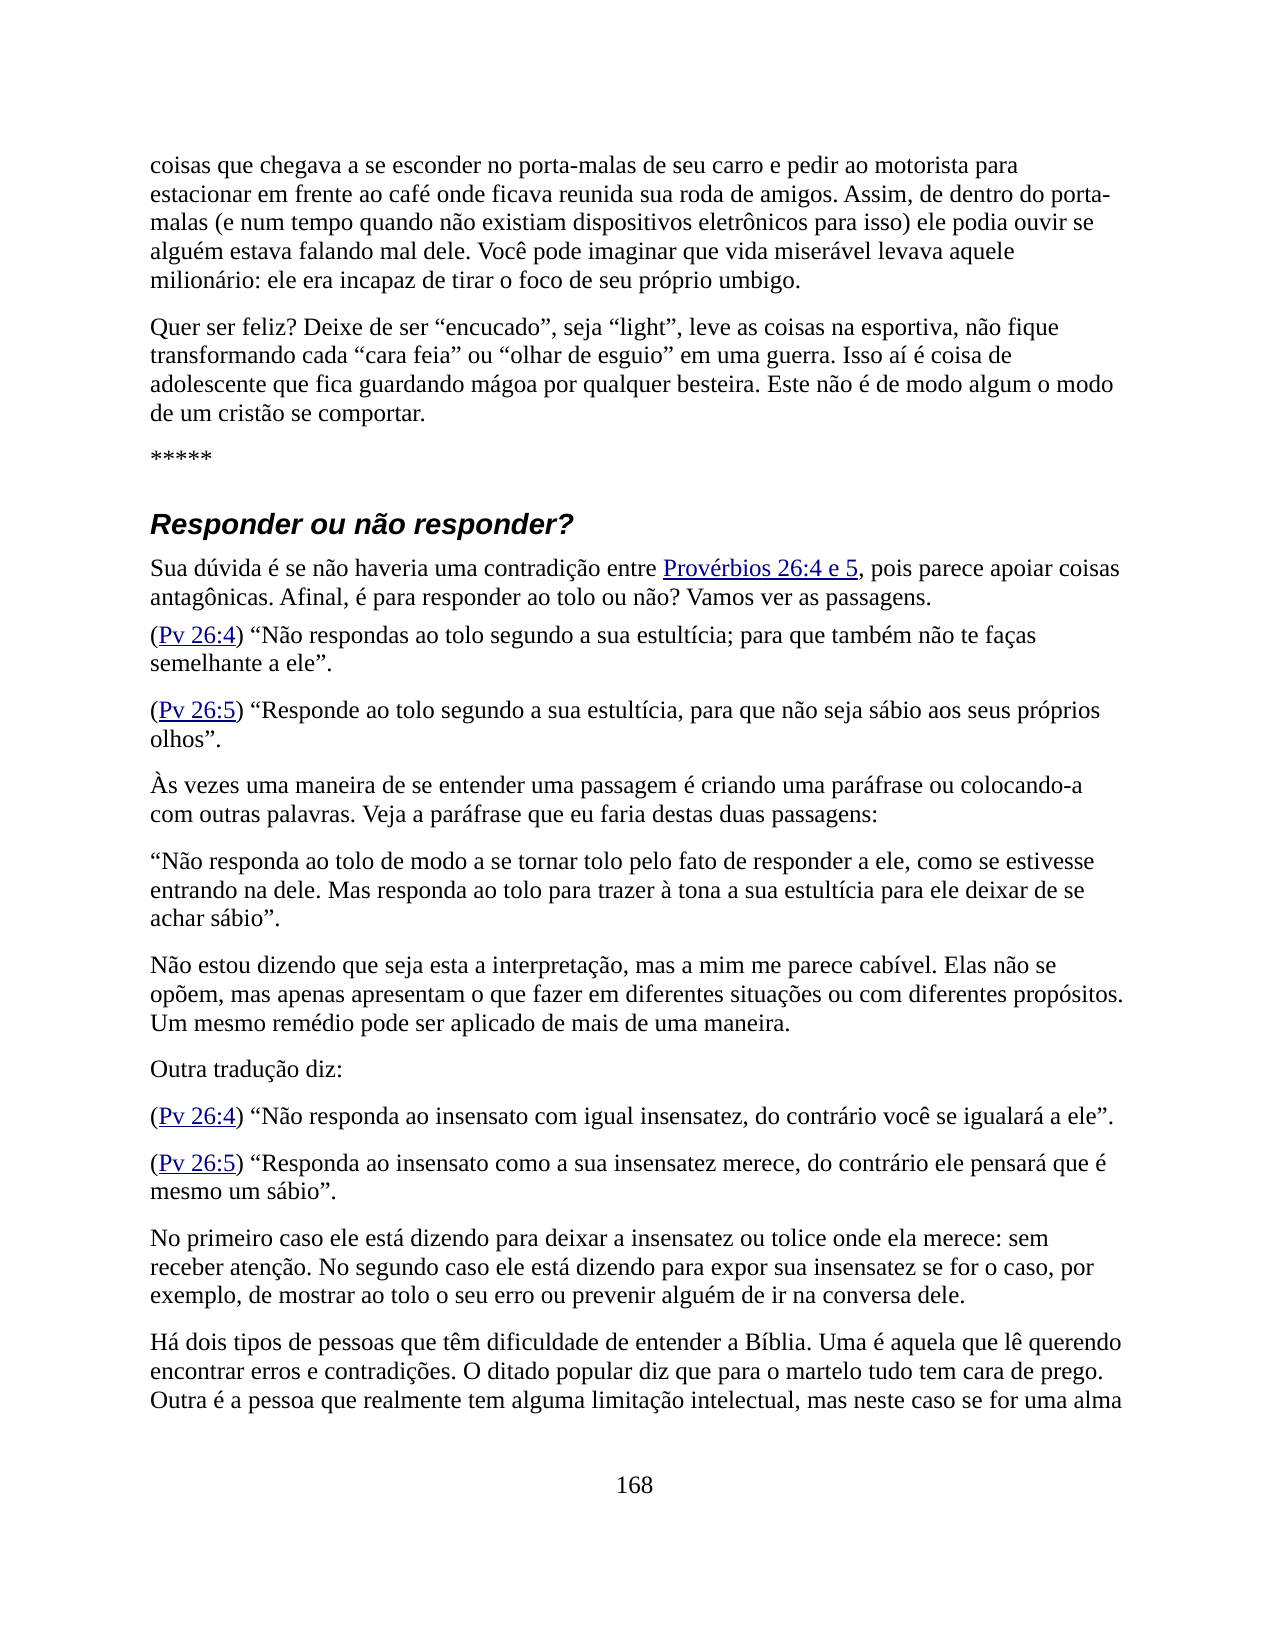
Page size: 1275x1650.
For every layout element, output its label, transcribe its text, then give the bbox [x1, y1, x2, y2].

text (Pv 26:4) “Não respondas ao tolo segundo a sua estultícia; para que também não te faças semelhante a ele”. [150, 620, 1125, 677]
text (Pv 26:5) “Responde ao tolo segundo a sua estultícia, para que não seja sábio aos seus próprios olhos”. [150, 695, 1125, 753]
text Quer ser feliz? Deixe de ser “encucado”, seja “light”, leve as coisas na esportiva, não fique transformando cada “cara feia” ou “olhar de esguio” em uma guerra. Isso aí é coisa de adolescente que fica guardando mágoa por qualquer besteira. Este não é de modo algum o modo de um cristão se comportar. [150, 312, 1125, 427]
text Às vezes uma maneira de se entender uma passagem é criando uma paráfrase ou colocando-a com outras palavras. Veja a paráfrase que eu faria destas duas passagens: [150, 771, 1125, 828]
text ***** [150, 444, 1125, 473]
text Não estou dizendo que seja esta a interpretação, mas a mim me parece cabível. Elas não se opõem, mas apenas apresentam o que fazer em diferentes situações ou com diferentes propósitos. Um mesmo remédio pode ser aplicado de mais de uma maneira. [150, 950, 1125, 1036]
text coisas que chegava a se esconder no porta-malas de seu carro e pedir ao motorista para estacionar em frente ao café onde ficava reunida sua roda de amigos. Assim, de dentro do porta-malas (e num tempo quando não existiam dispositivos eletrônicos para isso) ele podia ouvir se alguém estava falando mal dele. Você pode imaginar que vida miserável levava aquele milionário: ele era incapaz de tirar o foco de seu próprio umbigo. [150, 150, 1125, 294]
subtitle Responder ou não responder? [150, 507, 1125, 541]
text No primeiro caso ele está dizendo para deixar a insensatez ou tolice onde ela merece: sem receber atenção. No segundo caso ele está dizendo para expor sua insensatez se for o caso, por exemplo, de mostrar ao tolo o seu erro ou prevenir alguém de ir na conversa dele. [150, 1223, 1125, 1309]
text Há dois tipos de pessoas que têm dificuldade de entender a Bíblia. Uma é aquela que lê querendo encontrar erros e contradições. O ditado popular diz que para o martelo tudo tem cara de prego. Outra é a pessoa que realmente tem alguma limitação intelectual, mas neste caso se for uma alma [150, 1327, 1125, 1413]
text Sua dúvida é se não haveria uma contradição entre Provérbios 26:4 e 5, pois parece apoiar coisas antagônicas. Afinal, é para responder ao tolo ou não? Vamos ver as passagens. [150, 553, 1125, 611]
text (Pv 26:5) “Responda ao insensato como a sua insensatez merece, do contrário ele pensará que é mesmo um sábio”. [150, 1148, 1125, 1205]
text Outra tradução diz: [150, 1054, 1125, 1083]
text (Pv 26:4) “Não responda ao insensato com igual insensatez, do contrário você se igualará a ele”. [150, 1101, 1125, 1130]
text “Não responda ao tolo de modo a se tornar tolo pelo fato de responder a ele, como se estivesse entrando na dele. Mas responda ao tolo para trazer à tona a sua estultícia para ele deixar de se achar sábio”. [150, 846, 1125, 932]
